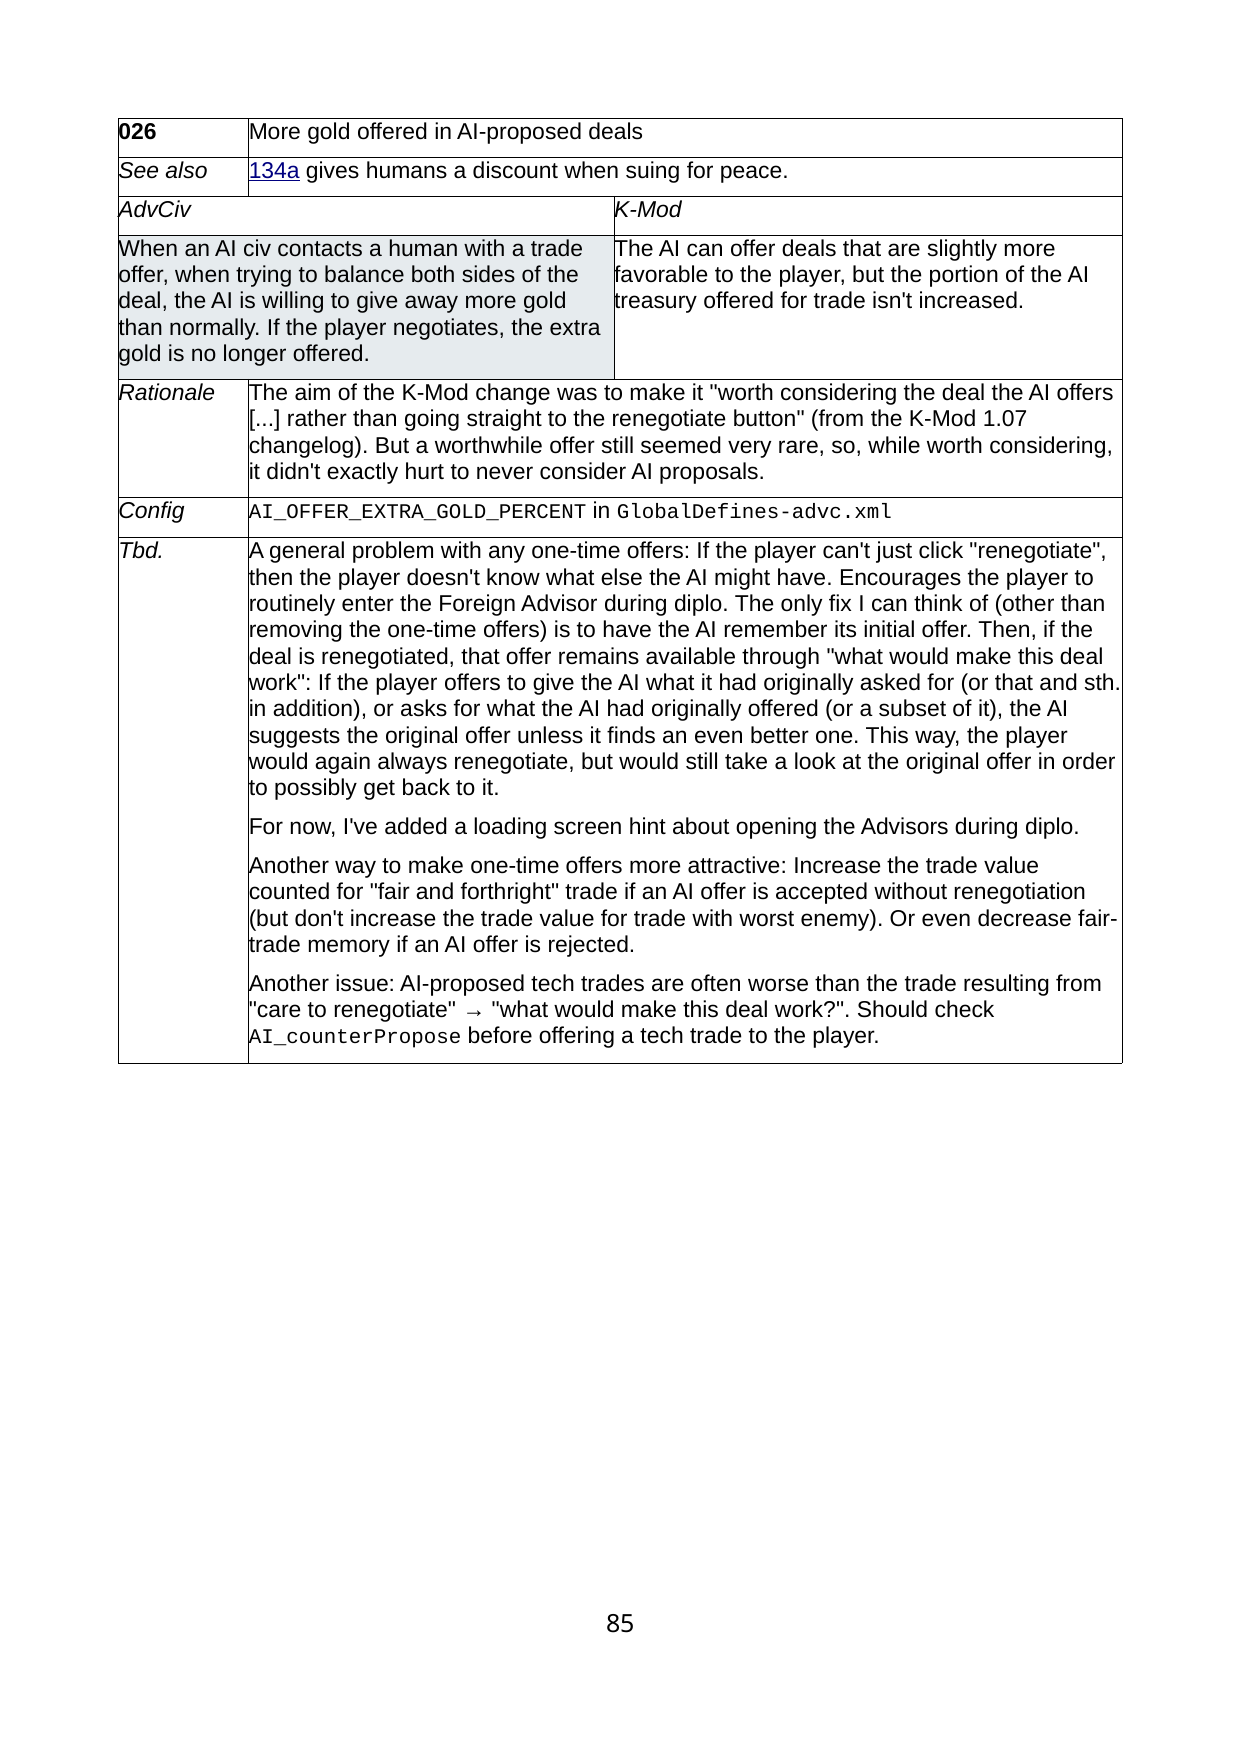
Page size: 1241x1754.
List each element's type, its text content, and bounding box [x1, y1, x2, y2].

table_cell The AI can offer deals that are slightly more favorable to the player, but the portion of the AI treasury offered for trade isn't increased. [615, 236, 1122, 379]
table_header More gold offered in AI-proposed deals [249, 119, 1122, 157]
table_cell 134a gives humans a discount when suing for peace. [249, 158, 1122, 196]
table_cell When an AI civ contacts a human with a trade offer, when trying to balance both sides of the deal, the AI is willing to give away more gold than normally. If the player negotiates, the extra gold is no longer offered. [119, 236, 614, 379]
table_cell AI_OFFER_EXTRA_GOLD_PERCENT in GlobalDefines-advc.xml [249, 498, 1122, 537]
table_cell A general problem with any one-time offers: If the player can't just click "renegotiate", then the player doesn't know what else the AI might have. Encourages the player to routinely enter the Foreign Advisor during diplo. The only fix I can think of (other than removing the one-time offers) is to have the AI remember its initial offer. Then, if the deal is renegotiated, that offer remains available through "what would make this deal work": If the player offers to give the AI what it had originally asked for (or that and sth. in addition), or asks for what the AI had originally offered (or a subset of it), the AI suggests the original offer unless it finds an even better one. This way, the player would again always renegotiate, but would still take a look at the original offer in order to possibly get back to it. For now, I've added a loading screen hint about opening the Advisors during diplo. Another way to make one-time offers more attractive: Increase the trade value counted for "fair and forthright" trade if an AI offer is accepted without renegotiation (but don't increase the trade value for trade with worst enemy). Or even decrease fair-trade memory if an AI offer is rejected. Another issue: AI-proposed tech trades are often worse than the trade resulting from "care to renegotiate" → "what would make this deal work?". Should check AI_counterPropose before offering a tech trade to the player. [249, 538, 1122, 1062]
table_cell See also [119, 158, 248, 196]
table_cell Config [119, 498, 248, 537]
table_cell Rationale [119, 380, 248, 497]
table_header 026 [119, 119, 248, 157]
table_cell K-Mod [615, 197, 1122, 235]
table_cell AdvCiv [119, 197, 614, 235]
table_cell Tbd. [119, 538, 248, 1062]
table_cell The aim of the K-Mod change was to make it "worth considering the deal the AI offers [...] rather than going straight to the renegotiate button" (from the K-Mod 1.07 changelog). But a worthwhile offer still seemed very rare, so, while worth considering, it didn't exactly hurt to never consider AI proposals. [249, 380, 1122, 497]
